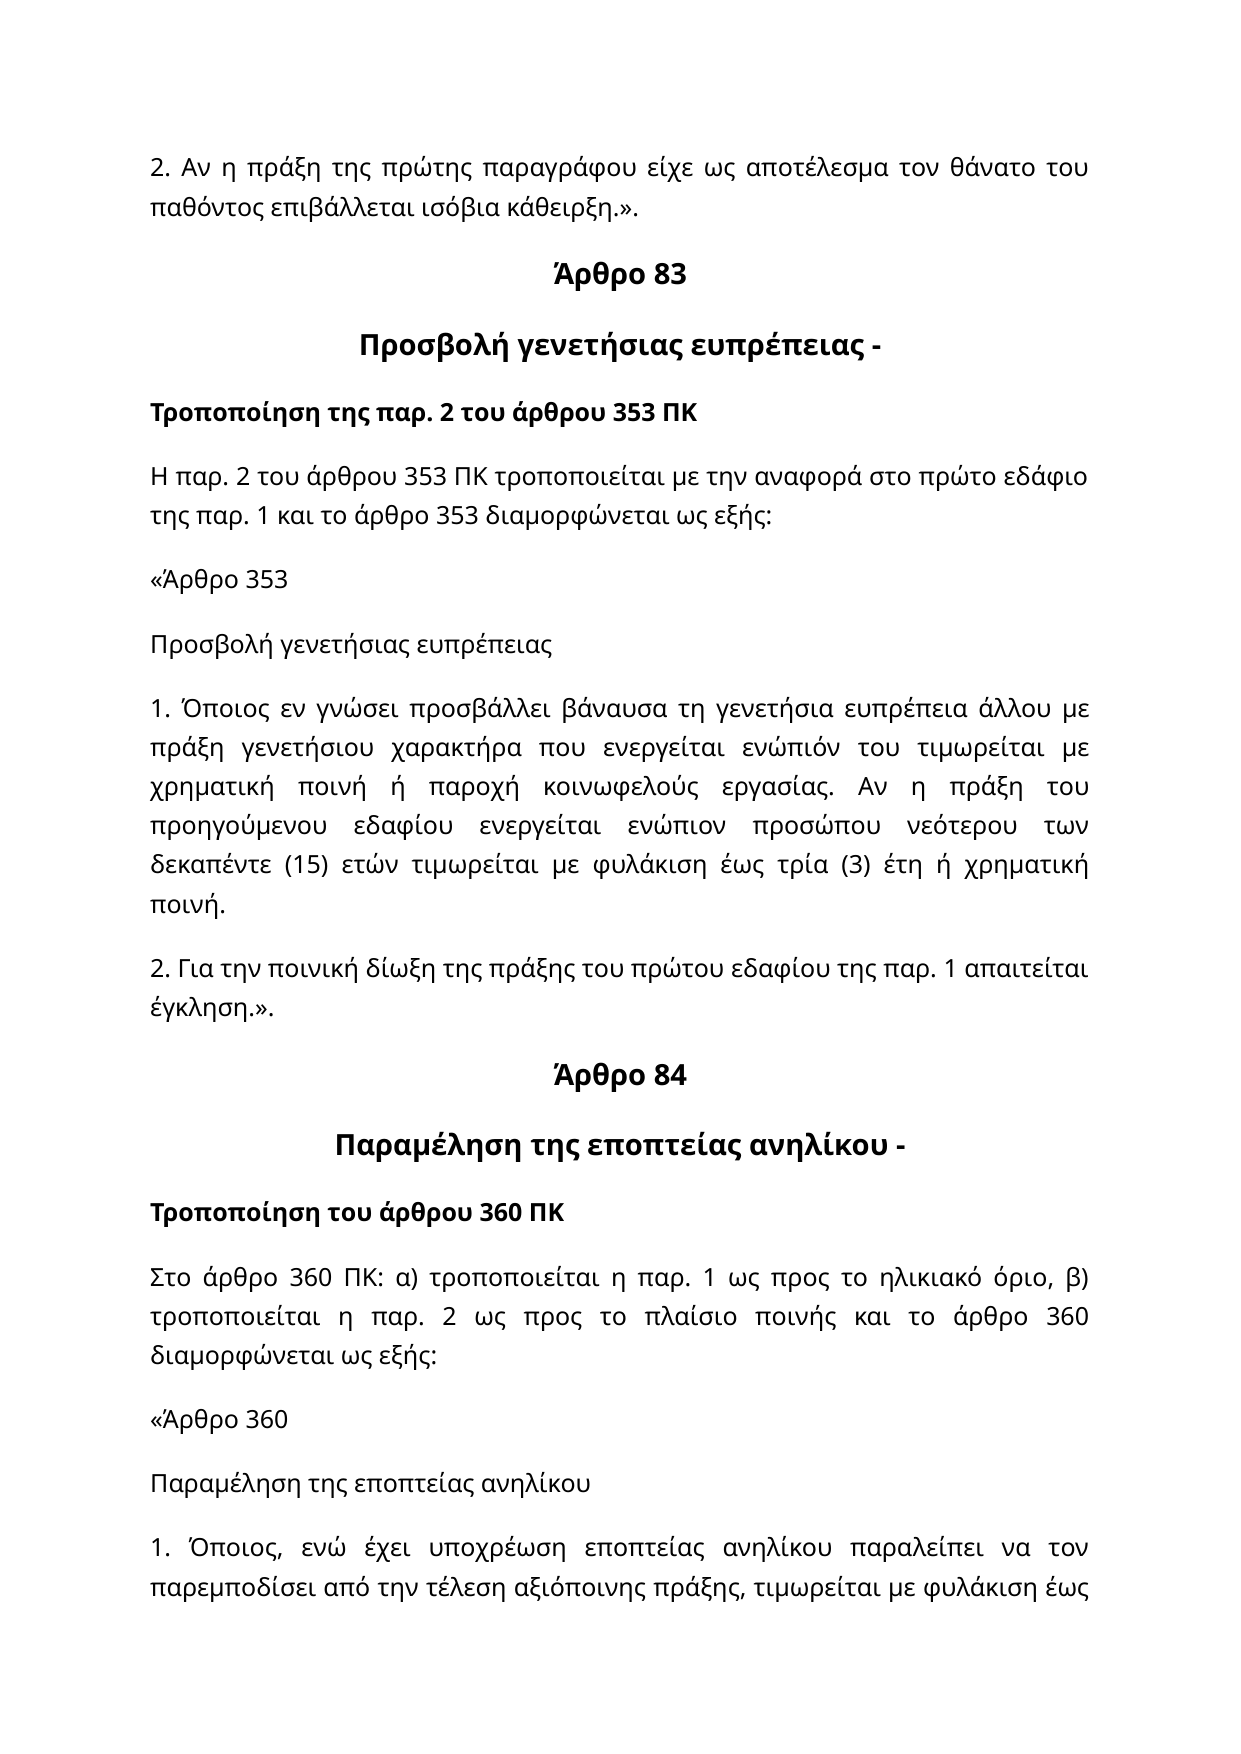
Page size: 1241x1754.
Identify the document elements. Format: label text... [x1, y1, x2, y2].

text Τροποποίηση της παρ. 2 του άρθρου 353 ΠΚ [150, 394, 1090, 429]
text 2. Για την ποινική δίωξη της πράξης του πρώτου εδαφίου της παρ. 1 απαιτείται έγκληση.». [150, 950, 1090, 1024]
text Παραμέληση της εποπτείας ανηλίκου [150, 1466, 1090, 1500]
text 1. Όποιος εν γνώσει προσβάλλει βάναυσα τη γενετήσια ευπρέπεια άλλου με πράξη γενετήσιου χαρακτήρα που ενεργείται ενώπιόν του τιμωρείται με χρηματική ποινή ή παροχή κοινωφελούς εργασίας. Αν η πράξη του προηγούμενου εδαφίου ενεργείται ενώπιον προσώπου νεότερου των δεκαπέντε (15) ετών τιμωρείται με φυλάκιση έως τρία (3) έτη ή χρηματική ποινή. [150, 690, 1090, 920]
text 2. Αν η πράξη της πρώτης παραγράφου είχε ως αποτέλεσμα τον θάνατο του παθόντος επιβάλλεται ισόβια κάθειρξη.». [150, 150, 1090, 223]
subtitle Άρθρο 84 [150, 1054, 1090, 1093]
text Προσβολή γενετήσιας ευπρέπειας [150, 626, 1090, 660]
subtitle Παραμέληση της εποπτείας ανηλίκου - [150, 1124, 1090, 1164]
subtitle Προσβολή γενετήσιας ευπρέπειας - [150, 324, 1090, 364]
text 1. Όποιος, ενώ έχει υποχρέωση εποπτείας ανηλίκου παραλείπει να τον παρεμποδίσει από την τέλεση αξιόποινης πράξης, τιμωρείται με φυλάκιση έως [150, 1530, 1090, 1603]
text «Άρθρο 360 [150, 1402, 1090, 1436]
text Η παρ. 2 του άρθρου 353 ΠΚ τροποποιείται με την αναφορά στο πρώτο εδάφιο της παρ. 1 και το άρθρο 353 διαμορφώνεται ως εξής: [150, 459, 1090, 532]
text «Άρθρο 353 [150, 562, 1090, 596]
text Τροποποίηση του άρθρου 360 ΠΚ [150, 1195, 1090, 1229]
text Στο άρθρο 360 ΠΚ: α) τροποποιείται η παρ. 1 ως προς το ηλικιακό όριο, β) τροποποιείται η παρ. 2 ως προς το πλαίσιο ποινής και το άρθρο 360 διαμορφώνεται ως εξής: [150, 1259, 1090, 1372]
subtitle Άρθρο 83 [150, 253, 1090, 293]
